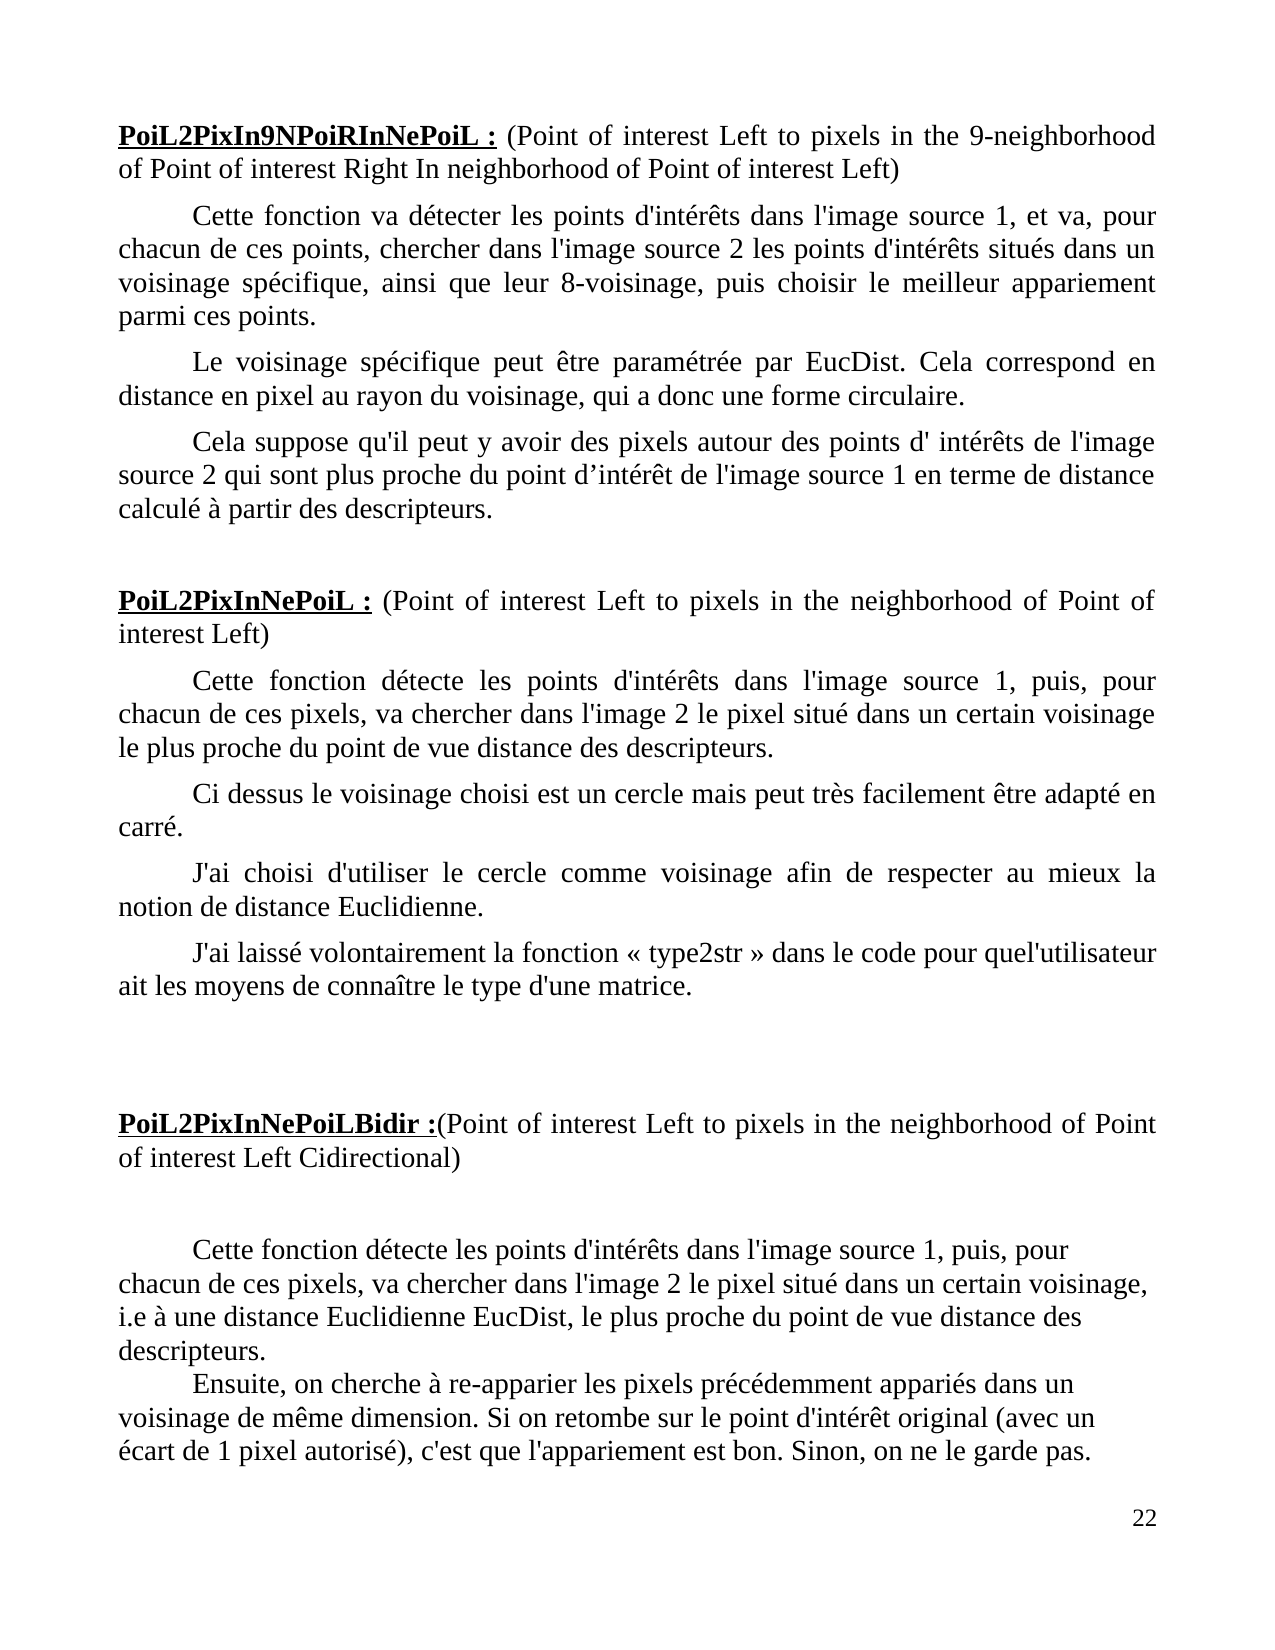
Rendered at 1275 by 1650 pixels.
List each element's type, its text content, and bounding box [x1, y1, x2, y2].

text Le voisinage spécifique peut être paramétrée par EucDist. Cela correspond en distance en pixel au rayon du voisinage, qui a donc une forme circulaire. [118, 344, 1157, 411]
text Ci dessus le voisinage choisi est un cercle mais peut très facilement être adapté en carré. [118, 776, 1157, 843]
text Cette fonction détecte les points d'intérêts dans l'image source 1, puis, pour chacun de ces pixels, va chercher dans l'image 2 le pixel situé dans un certain voisinage le plus proche du point de vue distance des descripteurs. [118, 663, 1157, 763]
text Cette fonction détecte les points d'intérêts dans l'image source 1, puis, pour chacun de ces pixels, va chercher dans l'image 2 le pixel situé dans un certain voisinage, i.e à une distance Euclidienne EucDist, le plus proche du point de vue distance des descripteurs. [118, 1232, 1157, 1366]
text PoiL2PixInNePoiL : (Point of interest Left to pixels in the neighborhood of Point of interest Left) [118, 583, 1157, 650]
text Cela suppose qu'il peut y avoir des pixels autour des points d' intérêts de l'image source 2 qui sont plus proche du point d’intérêt de l'image source 1 en terme de distance calculé à partir des descripteurs. [118, 424, 1157, 524]
text J'ai choisi d'utiliser le cercle comme voisinage afin de respecter au mieux la notion de distance Euclidienne. [118, 855, 1157, 922]
text Ensuite, on cherche à re-apparier les pixels précédemment appariés dans un voisinage de même dimension. Si on retombe sur le point d'intérêt original (avec un écart de 1 pixel autorisé), c'est que l'appariement est bon. Sinon, on ne le garde pas. [118, 1366, 1157, 1467]
text J'ai laissé volontairement la fonction « type2str » dans le code pour quel'utilisateur ait les moyens de connaître le type d'une matrice. [118, 935, 1157, 1002]
text PoiL2PixInNePoiLBidir :(Point of interest Left to pixels in the neighborhood of Point of interest Left Cidirectional) [118, 1107, 1157, 1174]
text Cette fonction va détecter les points d'intérêts dans l'image source 1, et va, pour chacun de ces points, chercher dans l'image source 2 les points d'intérêts situés dans un voisinage spécifique, ainsi que leur 8-voisinage, puis choisir le meilleur appariement parmi ces points. [118, 198, 1157, 332]
text PoiL2PixIn9NPoiRInNePoiL : (Point of interest Left to pixels in the 9-neighborhood of Point of interest Right In neighborhood of Point of interest Left) [118, 118, 1157, 185]
